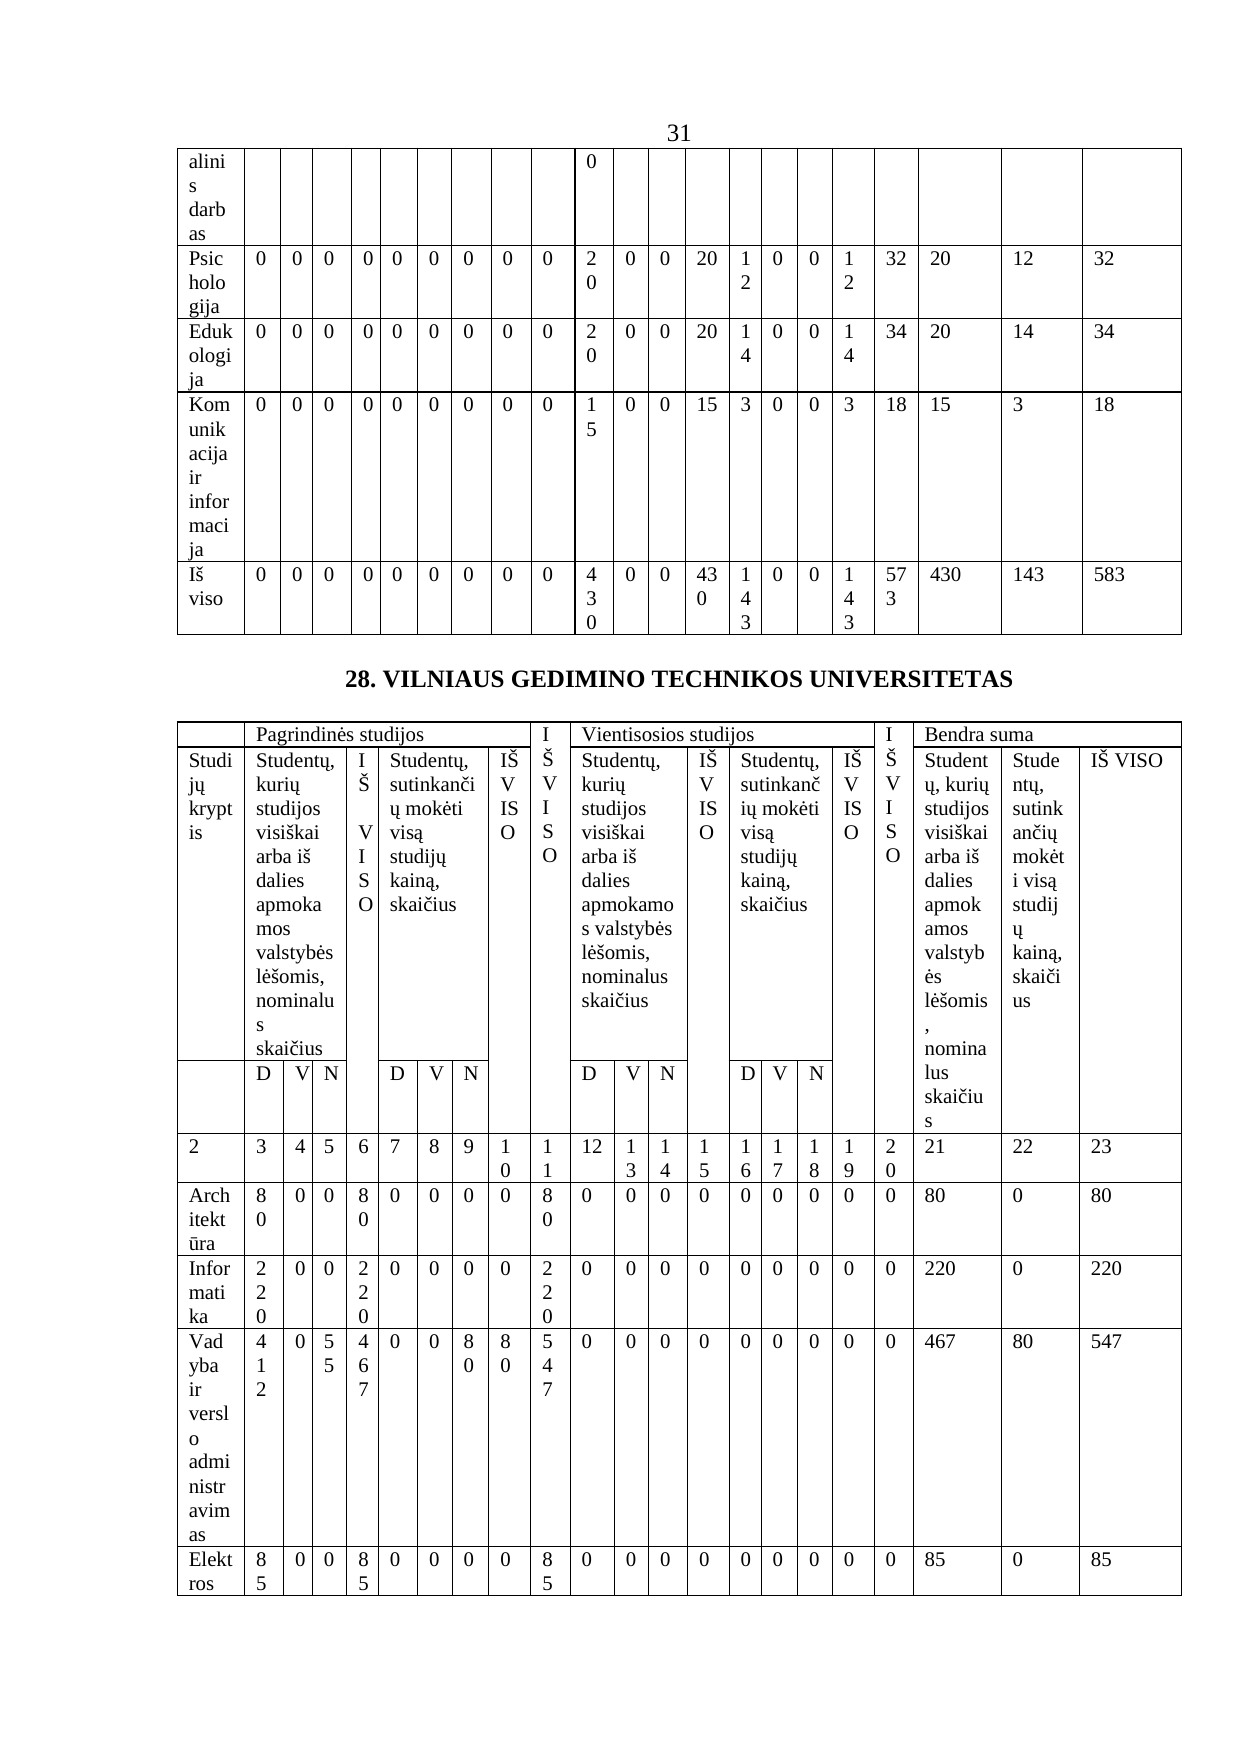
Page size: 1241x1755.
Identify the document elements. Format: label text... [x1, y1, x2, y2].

table_cell 0 [615, 1329, 648, 1546]
table_cell 4 [284, 1134, 312, 1182]
table_cell D [379, 1061, 417, 1132]
table_cell 0 [730, 1183, 761, 1255]
table_cell 143 [833, 562, 874, 634]
table_cell 0 [649, 393, 685, 561]
table_cell [245, 149, 280, 245]
table_cell 85 [347, 1547, 378, 1595]
table_cell Studentų, sutinkančių mokėti visą studijų kainą, skaičius [730, 748, 832, 1060]
table_cell 80 [914, 1183, 1001, 1255]
table_cell Edukologija [178, 319, 244, 391]
table_cell 0 [418, 1183, 452, 1255]
table_cell 18 [798, 1134, 832, 1182]
table_cell 0 [730, 1329, 761, 1546]
table_cell 0 [1002, 1256, 1079, 1328]
table_cell 0 [352, 246, 380, 318]
table_cell 0 [284, 1256, 312, 1328]
table_cell 20 [686, 319, 729, 391]
table_cell 0 [571, 1256, 614, 1328]
table_cell Studentų, sutinkančių mokėti visą studijų kainą, skaičius [379, 748, 488, 1060]
table_cell 18 [875, 393, 918, 561]
table_cell 0 [532, 319, 574, 391]
table_cell 18 [1083, 393, 1181, 561]
table_cell [452, 149, 491, 245]
table_cell D [730, 1061, 761, 1132]
table_cell 0 [452, 562, 491, 634]
table_cell 547 [1080, 1329, 1181, 1546]
table_cell 0 [875, 1329, 913, 1546]
table_cell 15 [688, 1134, 729, 1182]
table_cell V [418, 1061, 452, 1132]
table_cell V [284, 1061, 312, 1132]
table_cell 0 [418, 1256, 452, 1328]
table_cell 547 [531, 1329, 570, 1546]
table_cell 13 [615, 1134, 648, 1182]
table_cell 19 [833, 1134, 874, 1182]
table_cell 0 [418, 1547, 452, 1595]
table_cell 0 [649, 562, 685, 634]
table_header Vientisosios studijos [571, 723, 874, 746]
table_cell Psichologija [178, 246, 244, 318]
table_cell 0 [418, 562, 451, 634]
table_cell 85 [1080, 1547, 1181, 1595]
table_cell 17 [762, 1134, 797, 1182]
table_cell 2 [178, 1134, 244, 1182]
table_cell 0 [313, 246, 351, 318]
table_cell [281, 149, 312, 245]
table_cell 80 [1002, 1329, 1079, 1546]
table_cell 220 [914, 1256, 1001, 1328]
table_cell N [453, 1061, 488, 1132]
table_cell 3 [833, 393, 874, 561]
table_cell 412 [245, 1329, 283, 1546]
table_cell 80 [531, 1183, 570, 1255]
table_cell 14 [1002, 319, 1082, 391]
table_cell [875, 149, 918, 245]
table_cell [919, 149, 1001, 245]
table_cell 5 [313, 1134, 346, 1182]
table_cell 80 [1080, 1183, 1181, 1255]
table_cell [381, 149, 417, 245]
table_cell 220 [531, 1256, 570, 1328]
table_cell [730, 149, 761, 245]
table_cell V [615, 1061, 648, 1132]
table_cell Komunikacija ir informacija [178, 393, 244, 561]
table_cell 0 [762, 1329, 797, 1546]
table_cell 0 [245, 246, 280, 318]
table_cell IŠ VISO [1080, 748, 1181, 1132]
table_cell 80 [347, 1183, 378, 1255]
text 28. VILNIAUS GEDIMINO TECHNIKOS UNIVERSITETAS [177, 664, 1181, 693]
table_cell 0 [452, 393, 491, 561]
table_cell 0 [379, 1256, 417, 1328]
table_cell 0 [576, 149, 613, 245]
table_cell Studijų kryptis [178, 748, 244, 1060]
table_cell 80 [453, 1329, 488, 1546]
table_cell 0 [489, 1547, 530, 1595]
table_cell 0 [452, 246, 491, 318]
table_cell [686, 149, 729, 245]
table_cell 0 [492, 393, 531, 561]
table_cell 85 [245, 1547, 283, 1595]
table_cell 0 [452, 319, 491, 391]
table_cell 34 [1083, 319, 1181, 391]
table_cell Informatika [178, 1256, 244, 1328]
table_cell 0 [688, 1547, 729, 1595]
table_cell 15 [919, 393, 1001, 561]
table_cell 0 [281, 562, 312, 634]
table_cell 0 [352, 319, 380, 391]
table_cell Studentų, kurių studijos visiškai arba iš dalies apmokamos valstybės lėšomis, nominalus skaičius [245, 748, 346, 1060]
table_cell 14 [649, 1134, 687, 1182]
table_cell 0 [649, 319, 685, 391]
table_cell 0 [1002, 1547, 1079, 1595]
table_cell Studentų, kurių studijos visiškai arba iš dalies apmokamos valstybės lėšomis, nominalus skaičius [571, 748, 687, 1060]
table_cell 0 [571, 1183, 614, 1255]
table_cell 0 [762, 1547, 797, 1595]
table_cell N [798, 1061, 832, 1132]
table_cell 0 [379, 1183, 417, 1255]
table_cell 32 [1083, 246, 1181, 318]
table_cell 0 [245, 393, 280, 561]
table_cell 0 [313, 393, 351, 561]
table_cell 0 [730, 1547, 761, 1595]
table_cell 80 [489, 1329, 530, 1546]
table_cell 0 [833, 1329, 874, 1546]
table_cell 0 [313, 319, 351, 391]
table_cell 0 [492, 246, 531, 318]
table_cell Elektros [178, 1547, 244, 1595]
table_cell V [762, 1061, 797, 1132]
table_cell 467 [914, 1329, 1001, 1546]
table_cell 0 [532, 246, 574, 318]
table_cell 0 [649, 1183, 687, 1255]
table_cell 0 [614, 562, 648, 634]
table_cell 0 [798, 562, 832, 634]
table_cell D [245, 1061, 283, 1132]
table_cell 0 [688, 1256, 729, 1328]
table_cell 0 [313, 1547, 346, 1595]
table_cell 0 [352, 562, 380, 634]
table_cell 0 [798, 319, 832, 391]
table_cell 0 [798, 1256, 832, 1328]
table_cell 23 [1080, 1134, 1181, 1182]
table_cell 85 [531, 1547, 570, 1595]
table_cell 0 [245, 562, 280, 634]
table_cell 0 [418, 393, 451, 561]
table_cell 0 [281, 246, 312, 318]
table_cell 0 [284, 1547, 312, 1595]
table_cell 0 [762, 393, 797, 561]
table_cell 0 [798, 1183, 832, 1255]
table_cell 0 [798, 246, 832, 318]
table_cell 0 [284, 1329, 312, 1546]
table_cell 0 [284, 1183, 312, 1255]
table_cell IŠ VISO [833, 748, 874, 1132]
table_cell 3 [245, 1134, 283, 1182]
table_cell 12 [833, 246, 874, 318]
table_cell 20 [576, 319, 613, 391]
table_cell Studentų, sutinkančių mokėti visą studijų kainą, skaičius [1002, 748, 1079, 1132]
table_cell 573 [875, 562, 918, 634]
table_cell 0 [418, 246, 451, 318]
table_cell 0 [381, 319, 417, 391]
table_cell N [649, 1061, 687, 1132]
table_cell 430 [686, 562, 729, 634]
table_cell IŠ VISO [347, 748, 378, 1132]
table_cell [418, 149, 451, 245]
table_cell 20 [576, 246, 613, 318]
table_cell 220 [347, 1256, 378, 1328]
table_cell [649, 149, 685, 245]
table_cell 15 [686, 393, 729, 561]
table_cell 20 [919, 246, 1001, 318]
table_cell 220 [245, 1256, 283, 1328]
table_cell Studentų, kurių studijos visiškai arba iš dalies apmokamos valstybės lėšomis, nominalus skaičius [914, 748, 1001, 1132]
table_header [178, 723, 244, 746]
table_cell 22 [1002, 1134, 1079, 1182]
table_cell 0 [614, 393, 648, 561]
table_cell 3 [730, 393, 761, 561]
table_cell 430 [919, 562, 1001, 634]
table_cell 0 [762, 246, 797, 318]
table_cell 3 [1002, 393, 1082, 561]
table_cell [313, 149, 351, 245]
table_cell 0 [352, 393, 380, 561]
table_cell 21 [914, 1134, 1001, 1182]
table_cell 0 [489, 1183, 530, 1255]
table_cell [532, 149, 574, 245]
table_cell 0 [492, 319, 531, 391]
table_cell 0 [833, 1547, 874, 1595]
table_cell 0 [730, 1256, 761, 1328]
table_cell 0 [798, 1329, 832, 1546]
table_cell 0 [614, 319, 648, 391]
table_cell N [313, 1061, 346, 1132]
table_cell 20 [919, 319, 1001, 391]
table_cell 0 [833, 1183, 874, 1255]
table_cell 583 [1083, 562, 1181, 634]
table_cell D [571, 1061, 614, 1132]
table_cell 430 [576, 562, 613, 634]
table_cell 0 [688, 1183, 729, 1255]
table_cell [178, 1061, 244, 1132]
table_header Bendra suma [914, 723, 1181, 746]
table_cell 0 [875, 1256, 913, 1328]
table_cell [352, 149, 380, 245]
table_cell 0 [532, 562, 574, 634]
table_cell Iš viso [178, 562, 244, 634]
table_cell 0 [798, 1547, 832, 1595]
table_cell 80 [245, 1183, 283, 1255]
table_cell 0 [453, 1547, 488, 1595]
table_cell Vadyba ir verslo administravimas [178, 1329, 244, 1546]
table_cell 15 [576, 393, 613, 561]
table_cell 6 [347, 1134, 378, 1182]
table_cell 0 [453, 1256, 488, 1328]
table_header IŠ VISO [875, 723, 913, 1132]
table_cell 0 [649, 1547, 687, 1595]
table_cell 0 [281, 319, 312, 391]
table_cell [1083, 149, 1181, 245]
table_cell 85 [914, 1547, 1001, 1595]
table_cell 0 [649, 1329, 687, 1546]
table_cell 0 [313, 1256, 346, 1328]
table_cell IŠ VISO [688, 748, 729, 1132]
table_cell IŠ VISO [489, 748, 530, 1132]
table_cell [614, 149, 648, 245]
table_cell 0 [532, 393, 574, 561]
table_cell 11 [531, 1134, 570, 1182]
table_cell 34 [875, 319, 918, 391]
table_cell 0 [453, 1183, 488, 1255]
table_cell 0 [381, 562, 417, 634]
table_cell [492, 149, 531, 245]
table_cell [798, 149, 832, 245]
table_cell 0 [762, 1183, 797, 1255]
table_cell 0 [615, 1547, 648, 1595]
table_cell 0 [571, 1547, 614, 1595]
table_cell [762, 149, 797, 245]
table_cell 0 [489, 1256, 530, 1328]
table_cell [1002, 149, 1082, 245]
table_cell 0 [245, 319, 280, 391]
table_cell 220 [1080, 1256, 1181, 1328]
table_cell 143 [730, 562, 761, 634]
table_cell 0 [649, 1256, 687, 1328]
table_cell 0 [875, 1183, 913, 1255]
table_cell 0 [833, 1256, 874, 1328]
table_cell 0 [614, 246, 648, 318]
table_cell 467 [347, 1329, 378, 1546]
table_header Pagrindinės studijos [245, 723, 530, 746]
table_cell 0 [649, 246, 685, 318]
table_cell 0 [418, 1329, 452, 1546]
table_cell 14 [833, 319, 874, 391]
table_cell [833, 149, 874, 245]
table_cell 0 [418, 319, 451, 391]
table_cell 8 [418, 1134, 452, 1182]
table_cell 0 [379, 1547, 417, 1595]
table_cell 0 [381, 393, 417, 561]
table_cell 0 [571, 1329, 614, 1546]
table_cell 0 [615, 1256, 648, 1328]
table_cell alinis darbas [178, 149, 244, 245]
table_cell 55 [313, 1329, 346, 1546]
table_cell 0 [281, 393, 312, 561]
table_cell 0 [492, 562, 531, 634]
table_cell 0 [875, 1547, 913, 1595]
table_cell 0 [762, 1256, 797, 1328]
table_cell 16 [730, 1134, 761, 1182]
table_cell 12 [1002, 246, 1082, 318]
table_cell 0 [1002, 1183, 1079, 1255]
table_cell 0 [762, 562, 797, 634]
table_cell 143 [1002, 562, 1082, 634]
table_cell Architektūra [178, 1183, 244, 1255]
table_cell 20 [875, 1134, 913, 1182]
table_cell 0 [313, 1183, 346, 1255]
table_cell 0 [798, 393, 832, 561]
table_header IŠ VISO [531, 723, 570, 1132]
table_cell 9 [453, 1134, 488, 1182]
table_cell 20 [686, 246, 729, 318]
table_cell 0 [381, 246, 417, 318]
table_cell 10 [489, 1134, 530, 1182]
table_cell 0 [688, 1329, 729, 1546]
table_cell 14 [730, 319, 761, 391]
table_cell 0 [615, 1183, 648, 1255]
table_cell 0 [379, 1329, 417, 1546]
table_cell 0 [762, 319, 797, 391]
table_cell 12 [571, 1134, 614, 1182]
table_cell 7 [379, 1134, 417, 1182]
table_cell 12 [730, 246, 761, 318]
table_cell 0 [313, 562, 351, 634]
table_cell 32 [875, 246, 918, 318]
